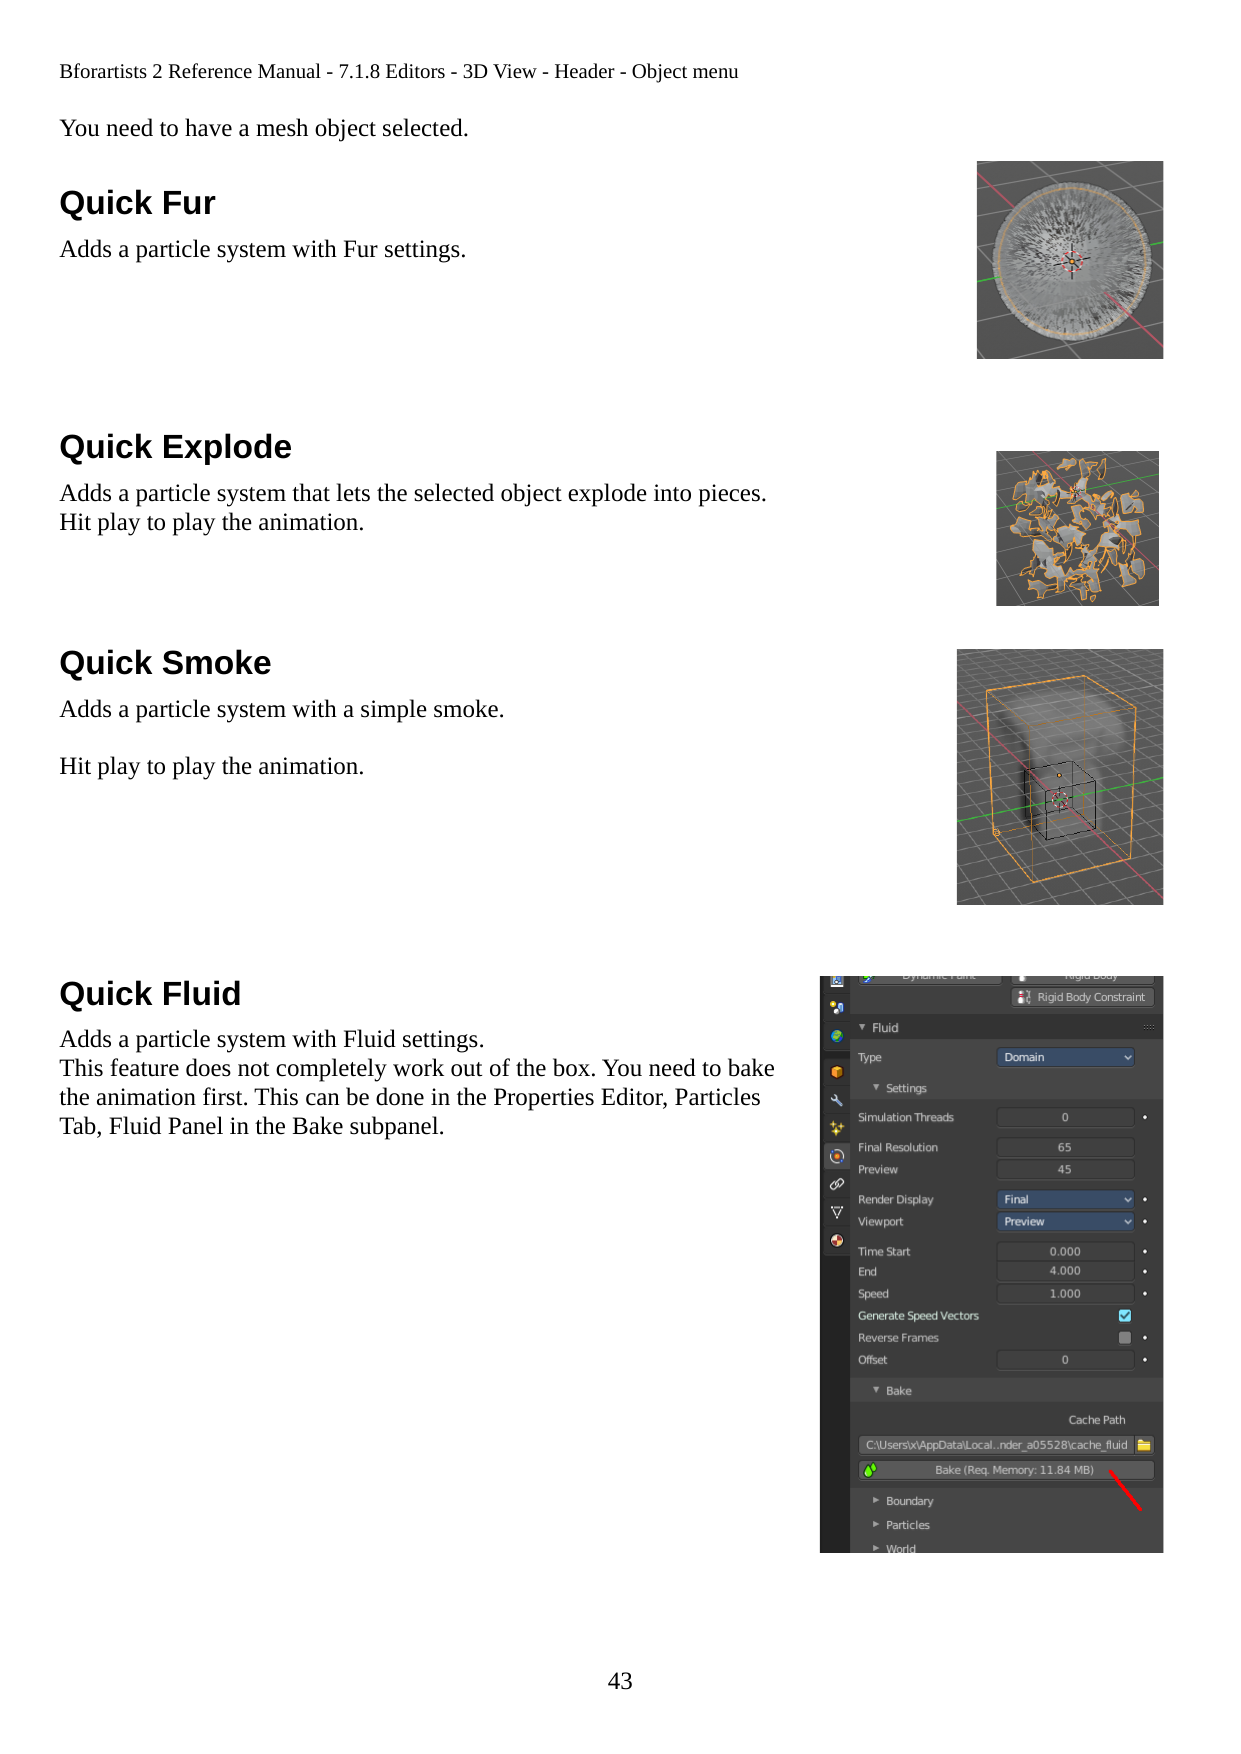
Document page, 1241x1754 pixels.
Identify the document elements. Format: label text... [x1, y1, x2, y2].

text This feature does not completely work out of the box. You need to bake the animation first. This can be done in the Properties Editor, Particles Tab, Fluid Panel in the Bake subpanel. [59, 1053, 819, 1139]
picture [819, 976, 1164, 1553]
text Adds a particle system with a simple smoke. [59, 694, 956, 723]
picture [996, 451, 1159, 606]
text Adds a particle system with Fluid settings. [59, 1024, 819, 1053]
picture [956, 649, 1164, 905]
subtitle Quick Fluid [59, 973, 1181, 1012]
text You need to have a mesh object selected. [59, 113, 1181, 141]
text [1159, 507, 1181, 536]
subtitle Quick Explode [59, 427, 1181, 466]
text Hit play to play the animation. [59, 751, 956, 780]
subtitle Quick Smoke [59, 643, 1181, 681]
subtitle Quick Fur [59, 182, 976, 221]
text Hit play to play the animation. [59, 507, 996, 536]
picture [976, 161, 1164, 359]
text Adds a particle system that lets the selected object explode into pieces. [59, 478, 996, 507]
text Adds a particle system with Fur settings. [59, 234, 976, 262]
subtitle [1164, 182, 1181, 221]
